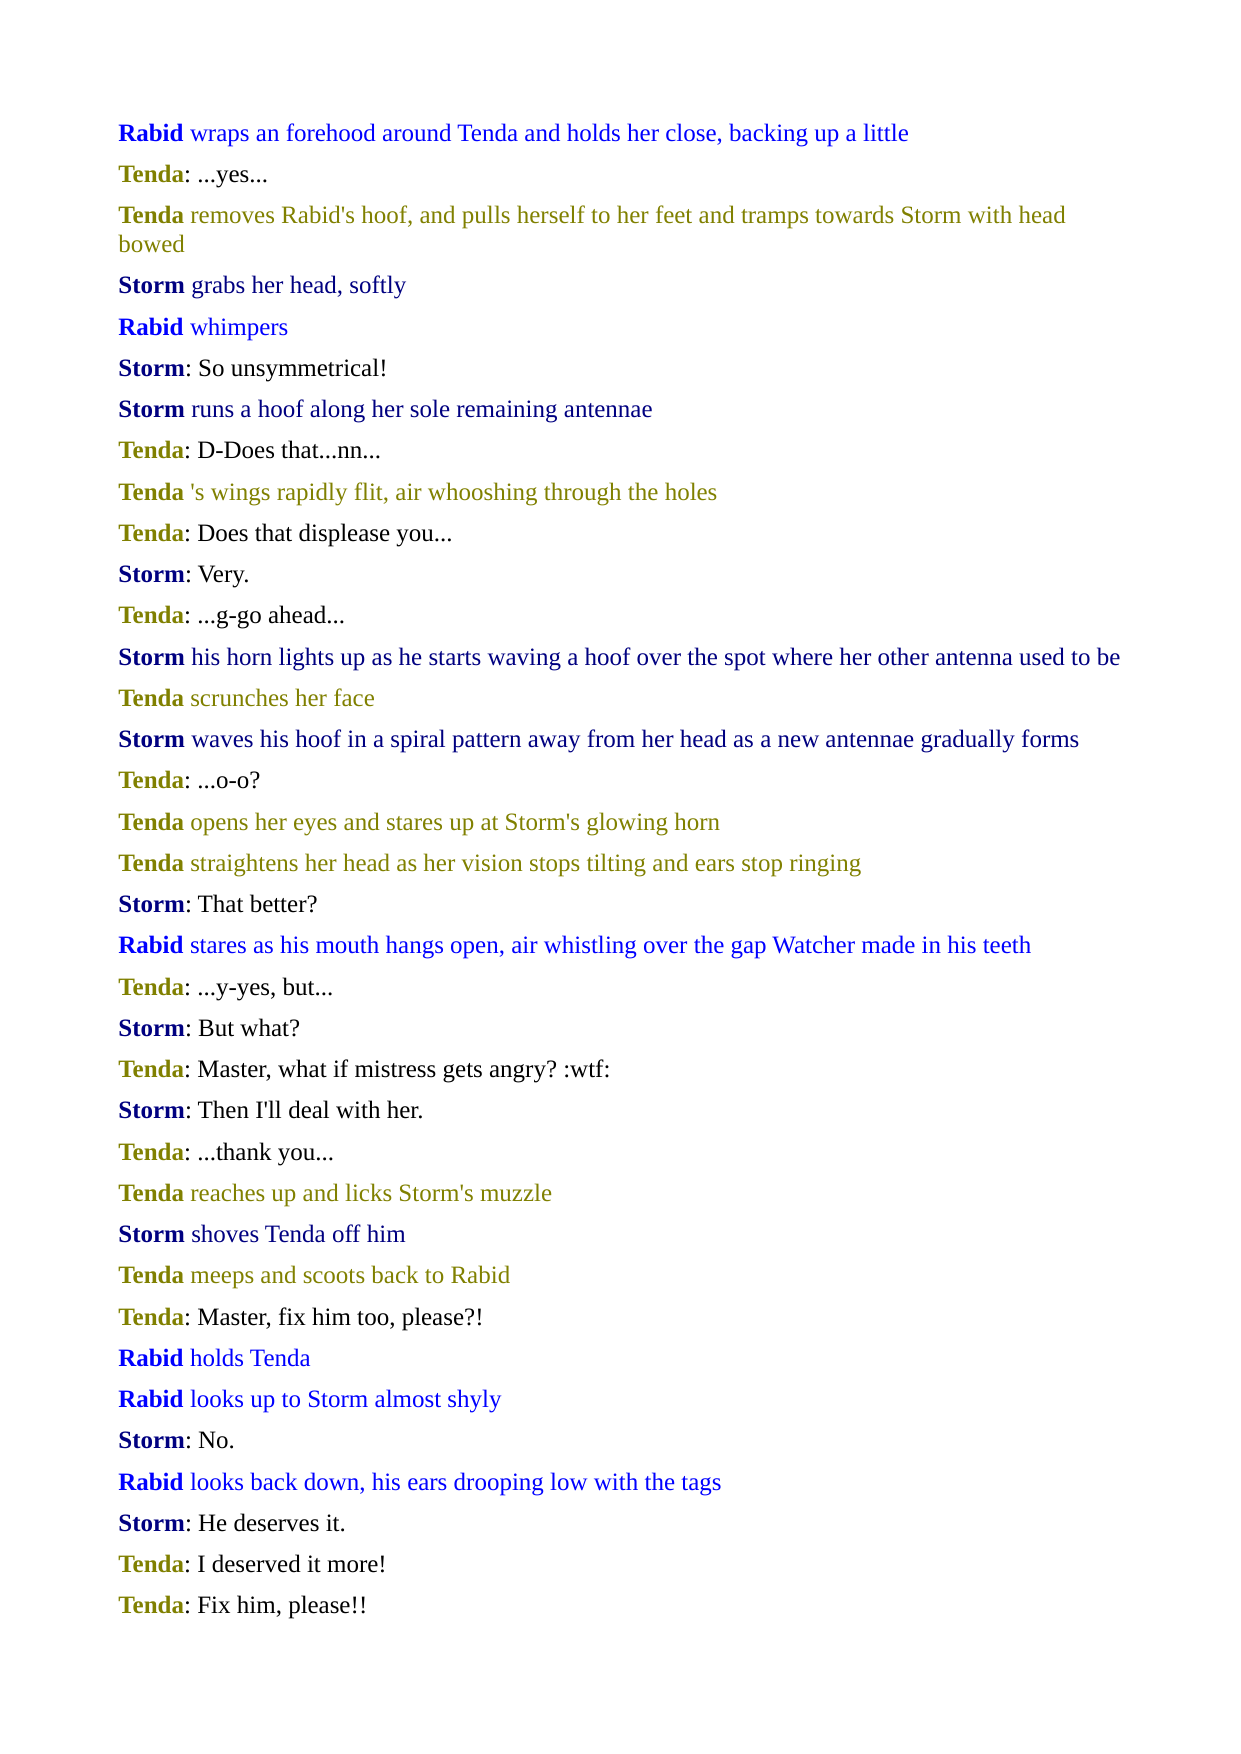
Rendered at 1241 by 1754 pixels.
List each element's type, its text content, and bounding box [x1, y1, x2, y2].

text Storm runs a hoof along her sole remaining antennae [118, 394, 1122, 423]
text Tenda: Does that displease you... [118, 518, 1122, 547]
text Storm waves his hoof in a spiral pattern away from her head as a new antennae gradually forms [118, 724, 1122, 753]
text Tenda: I deserved it more! [118, 1549, 1122, 1578]
text Tenda scrunches her face [118, 683, 1122, 712]
text Tenda reaches up and licks Storm's muzzle [118, 1178, 1122, 1207]
text Storm shoves Tenda off him [118, 1219, 1122, 1248]
text Storm: He deserves it. [118, 1508, 1122, 1537]
text Rabid wraps an forehood around Tenda and holds her close, backing up a little [118, 118, 1122, 147]
text Storm: So unsymmetrical! [118, 353, 1122, 382]
text Tenda removes Rabid's hoof, and pulls herself to her feet and tramps towards Storm with head bowed [118, 201, 1122, 258]
text Rabid looks back down, his ears drooping low with the tags [118, 1467, 1122, 1496]
text Storm: Very. [118, 559, 1122, 588]
text Rabid whimpers [118, 312, 1122, 341]
text Rabid holds Tenda [118, 1343, 1122, 1372]
text Storm: That better? [118, 889, 1122, 918]
text Tenda: Master, what if mistress gets angry? :wtf: [118, 1054, 1122, 1083]
text Tenda 's wings rapidly flit, air whooshing through the holes [118, 477, 1122, 506]
text Tenda: D-Does that...nn... [118, 436, 1122, 464]
text Tenda: Fix him, please!! [118, 1591, 1122, 1619]
text Tenda: Master, fix him too, please?! [118, 1302, 1122, 1331]
text Tenda: ...yes... [118, 159, 1122, 188]
text Rabid stares as his mouth hangs open, air whistling over the gap Watcher made in his teeth [118, 931, 1122, 959]
text Tenda: ...g-go ahead... [118, 601, 1122, 629]
text Tenda opens her eyes and stares up at Storm's glowing horn [118, 807, 1122, 836]
text Storm: Then I'll deal with her. [118, 1096, 1122, 1124]
text Storm: But what? [118, 1013, 1122, 1042]
text Tenda straightens her head as her vision stops tilting and ears stop ringing [118, 848, 1122, 877]
text Tenda: ...y-yes, but... [118, 972, 1122, 1001]
text Tenda meeps and scoots back to Rabid [118, 1261, 1122, 1289]
text Tenda: ...o-o? [118, 766, 1122, 794]
text Tenda: ...thank you... [118, 1137, 1122, 1166]
text Storm grabs her head, softly [118, 271, 1122, 299]
text Storm: No. [118, 1426, 1122, 1454]
text Rabid looks up to Storm almost shyly [118, 1384, 1122, 1413]
text Storm his horn lights up as he starts waving a hoof over the spot where her other antenna used to be [118, 642, 1122, 671]
